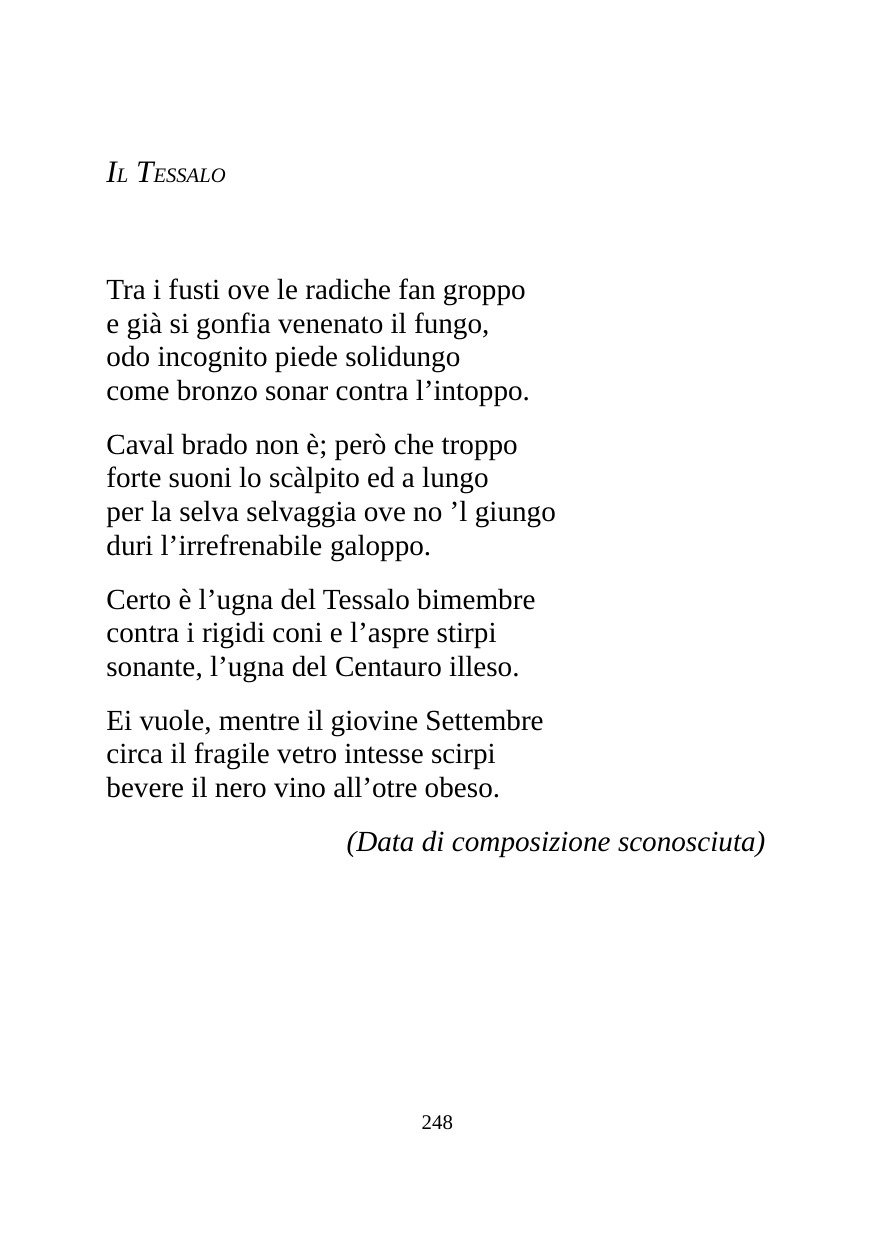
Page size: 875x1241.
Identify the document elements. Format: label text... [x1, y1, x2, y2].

text forte suoni lo scàlpito ed a lungo [106, 461, 768, 494]
subtitle Il Tessalo [106, 153, 768, 189]
text come bronzo sonar contra l’intoppo. [106, 373, 768, 406]
text (Data di composizione sconosciuta) [106, 824, 768, 858]
text duri l’irrefrenabile galoppo. [106, 528, 768, 561]
text odo incognito piede solidungo [106, 339, 768, 373]
text sonante, l’ugna del Centauro illeso. [106, 649, 768, 682]
text Caval brado non è; però che troppo [106, 427, 768, 461]
text circa il fragile vetro intesse scirpi [106, 737, 768, 770]
text Ei vuole, mentre il giovine Settembre [106, 703, 768, 737]
text bevere il nero vino all’otre obeso. [106, 770, 768, 804]
text contra i rigidi coni e l’aspre stirpi [106, 615, 768, 649]
text e già si gonfia venenato il fungo, [106, 306, 768, 339]
text per la selva selvaggia ove no ’l giungo [106, 494, 768, 528]
text Certo è l’ugna del Tessalo bimembre [106, 582, 768, 615]
text Tra i fusti ove le radiche fan groppo [106, 272, 768, 306]
